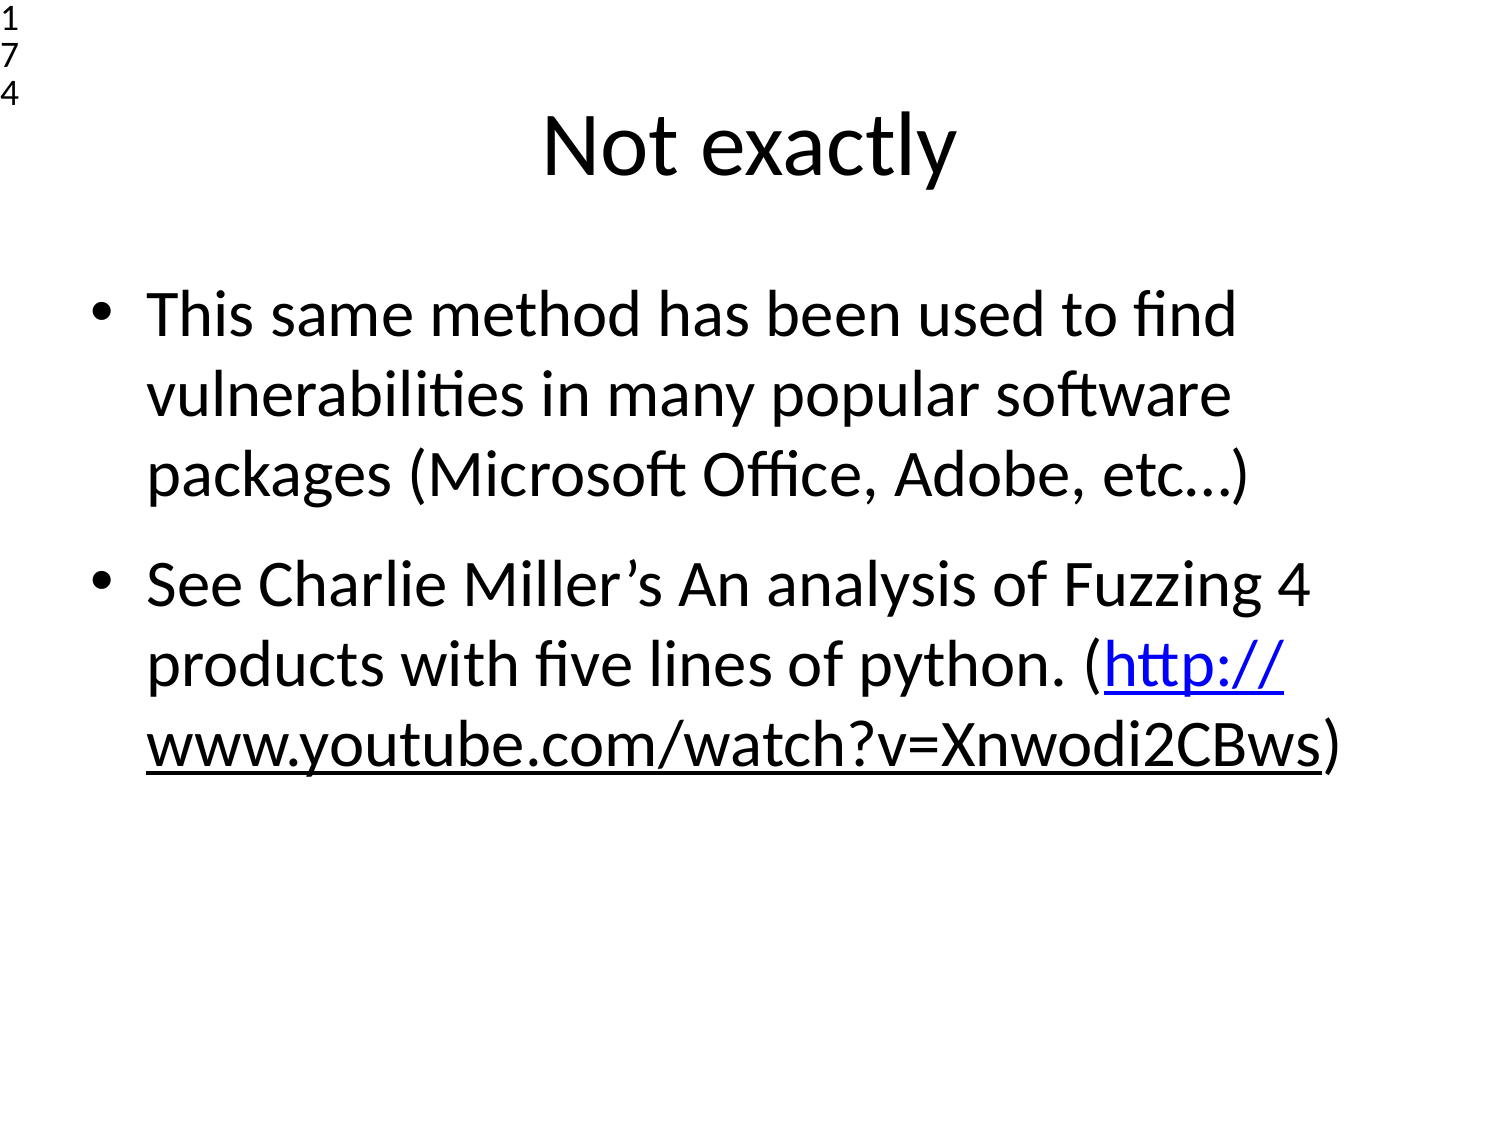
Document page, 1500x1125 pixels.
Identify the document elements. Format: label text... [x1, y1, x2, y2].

title Not exactly [75, 45, 1425, 233]
list This same method has been used to find vulnerabilities in many popular software packages (Microsoft Office, Adobe, etc…) See Charlie Miller’s An analysis of Fuzzing 4 products with five lines of python. (http://www.youtube.com/watch?v=Xnwodi2CBws) [75, 262, 1425, 1005]
